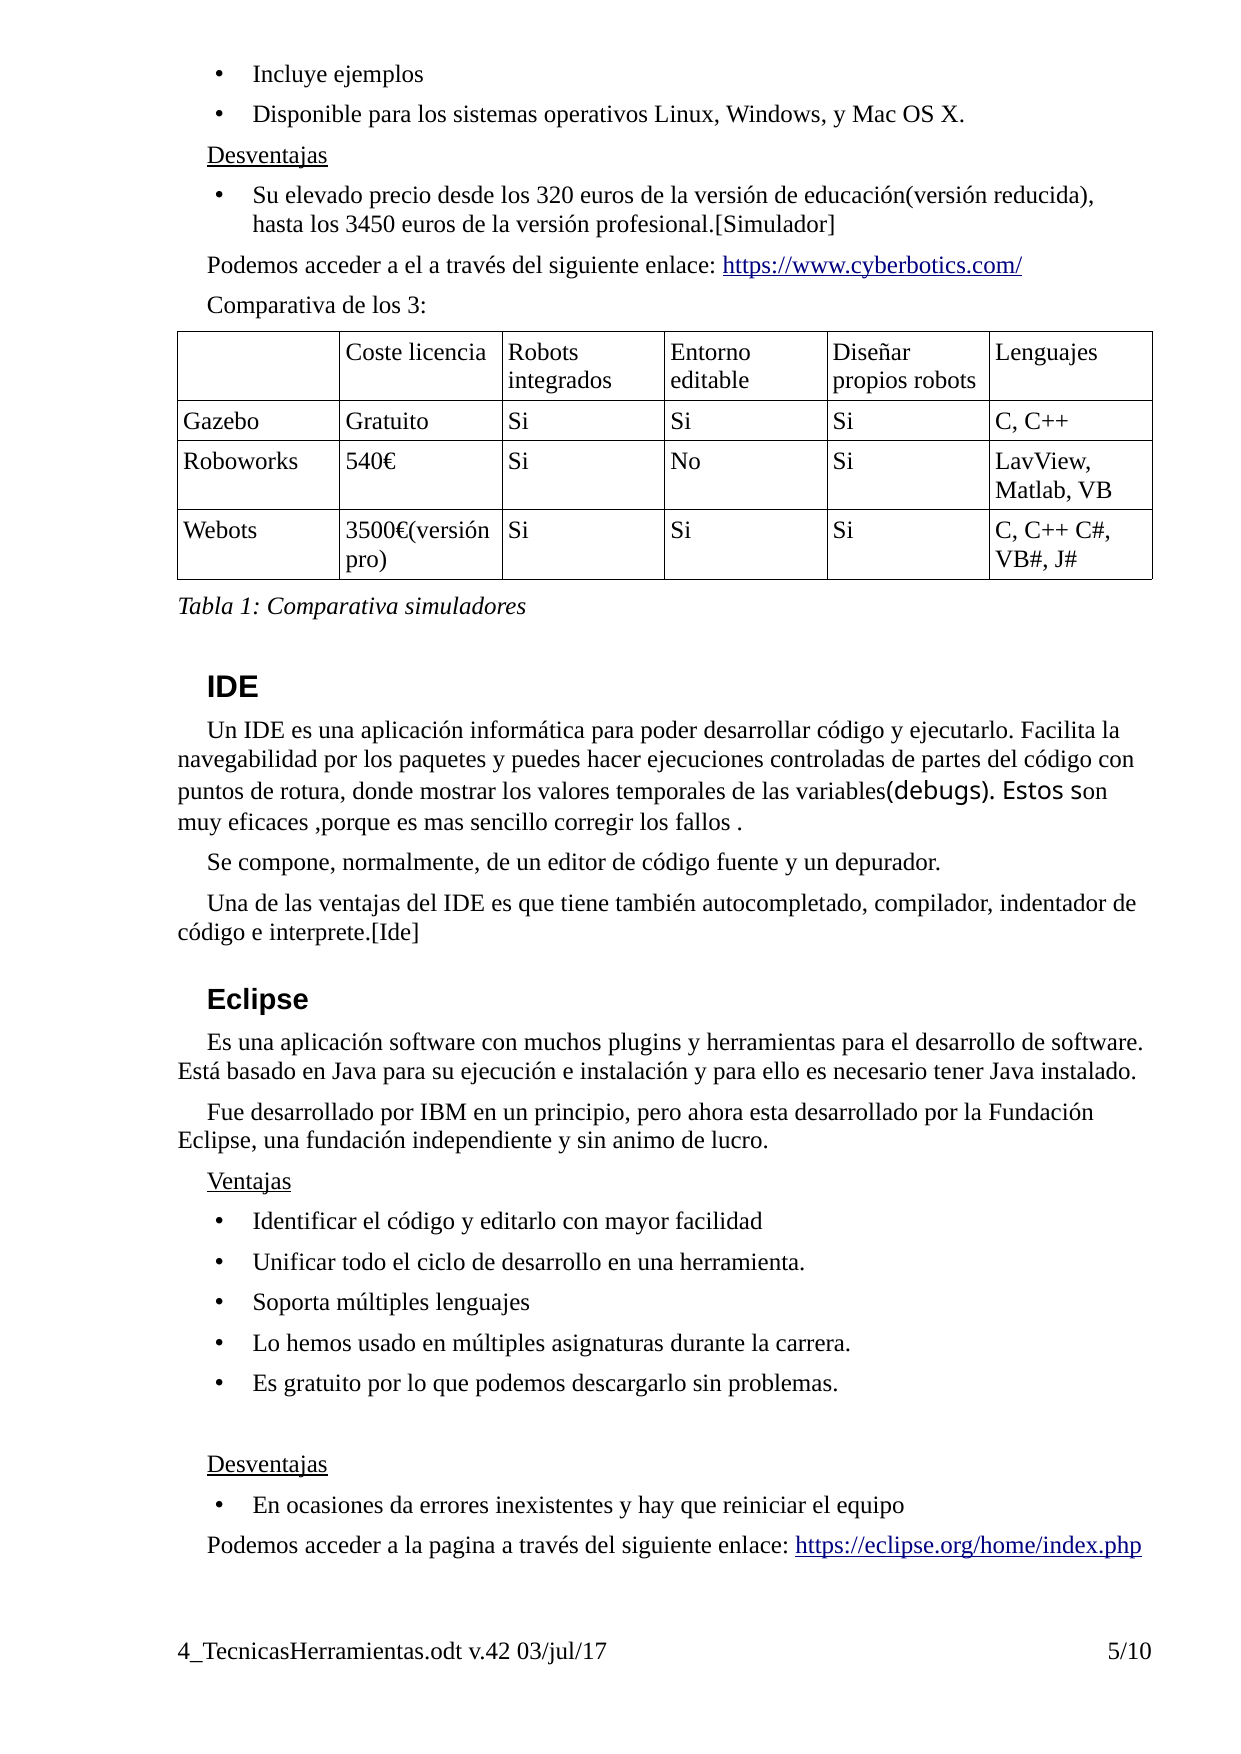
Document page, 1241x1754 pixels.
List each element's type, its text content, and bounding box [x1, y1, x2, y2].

table_cell Si [503, 510, 664, 578]
text Podemos acceder a la pagina a través del siguiente enlace: https://eclipse.org/home/index.php [177, 1531, 1152, 1559]
table_cell 3500€(versión pro) [340, 510, 502, 578]
text Comparativa de los 3: [177, 290, 1152, 319]
text Tabla 1: Comparativa simuladores [177, 591, 1152, 620]
list Su elevado precio desde los 320 euros de la versión de educación(versión reducida), hasta los 3450 euros de la versión profesional.[Simulador] [215, 181, 1152, 238]
text Podemos acceder a el a través del siguiente enlace: https://www.cyberbotics.com/ [177, 250, 1152, 279]
table_cell Si [503, 401, 664, 440]
table_cell Si [503, 441, 664, 509]
list Disponible para los sistemas operativos Linux, Windows, y Mac OS X. [215, 99, 1152, 128]
text Desventajas [177, 140, 1152, 169]
list En ocasiones da errores inexistentes y hay que reiniciar el equipo [215, 1490, 1152, 1519]
text Fue desarrollado por IBM en un principio, pero ahora esta desarrollado por la Fundación Eclipse, una fundación independiente y sin animo de lucro. [177, 1097, 1152, 1154]
list Identificar el código y editarlo con mayor facilidad [215, 1206, 1152, 1235]
list Soporta múltiples lenguajes [215, 1287, 1152, 1316]
text Se compone, normalmente, de un editor de código fuente y un depurador. [177, 847, 1152, 876]
table_cell Si [828, 441, 989, 509]
subtitle IDE [207, 668, 1152, 704]
table_cell Gratuito [340, 401, 502, 440]
table_cell Gazebo [178, 401, 339, 440]
table_header Entorno editable [665, 332, 827, 400]
table_cell Webots [178, 510, 339, 578]
table_cell Si [665, 401, 827, 440]
table_cell C, C++ [990, 401, 1152, 440]
subtitle Eclipse [207, 982, 1152, 1016]
text Una de las ventajas del IDE es que tiene también autocompletado, compilador, indentador de código e interprete.[Ide] [177, 888, 1152, 946]
table_header Diseñar propios robots [828, 332, 989, 400]
table_cell LavView, Matlab, VB [990, 441, 1152, 509]
text Es una aplicación software con muchos plugins y herramientas para el desarrollo de software. Está basado en Java para su ejecución e instalación y para ello es necesario tener Java instalado. [177, 1027, 1152, 1085]
list Es gratuito por lo que podemos descargarlo sin problemas. [215, 1368, 1152, 1397]
table_header Lenguajes [990, 332, 1152, 400]
table_cell C, C++ C#, VB#, J# [990, 510, 1152, 578]
table_cell Si [828, 401, 989, 440]
table_cell 540€ [340, 441, 502, 509]
table_header Robots integrados [503, 332, 664, 400]
table_cell No [665, 441, 827, 509]
list Lo hemos usado en múltiples asignaturas durante la carrera. [215, 1328, 1152, 1357]
table_cell Si [828, 510, 989, 578]
text Un IDE es una aplicación informática para poder desarrollar código y ejecutarlo. Facilita la navegabilidad por los paquetes y puedes hacer ejecuciones controladas de partes del código con puntos de rotura, donde mostrar los valores temporales de las variables(debugs). Estos son muy eficaces ,porque es mas sencillo corregir los fallos . [177, 715, 1152, 836]
list Incluye ejemplos [215, 59, 1152, 88]
table_header [178, 332, 339, 400]
text Desventajas [177, 1449, 1152, 1478]
text Ventajas [177, 1166, 1152, 1195]
table_header Coste licencia [340, 332, 502, 400]
table_cell Si [665, 510, 827, 578]
list Unificar todo el ciclo de desarrollo en una herramienta. [215, 1247, 1152, 1276]
table_cell Roboworks [178, 441, 339, 509]
